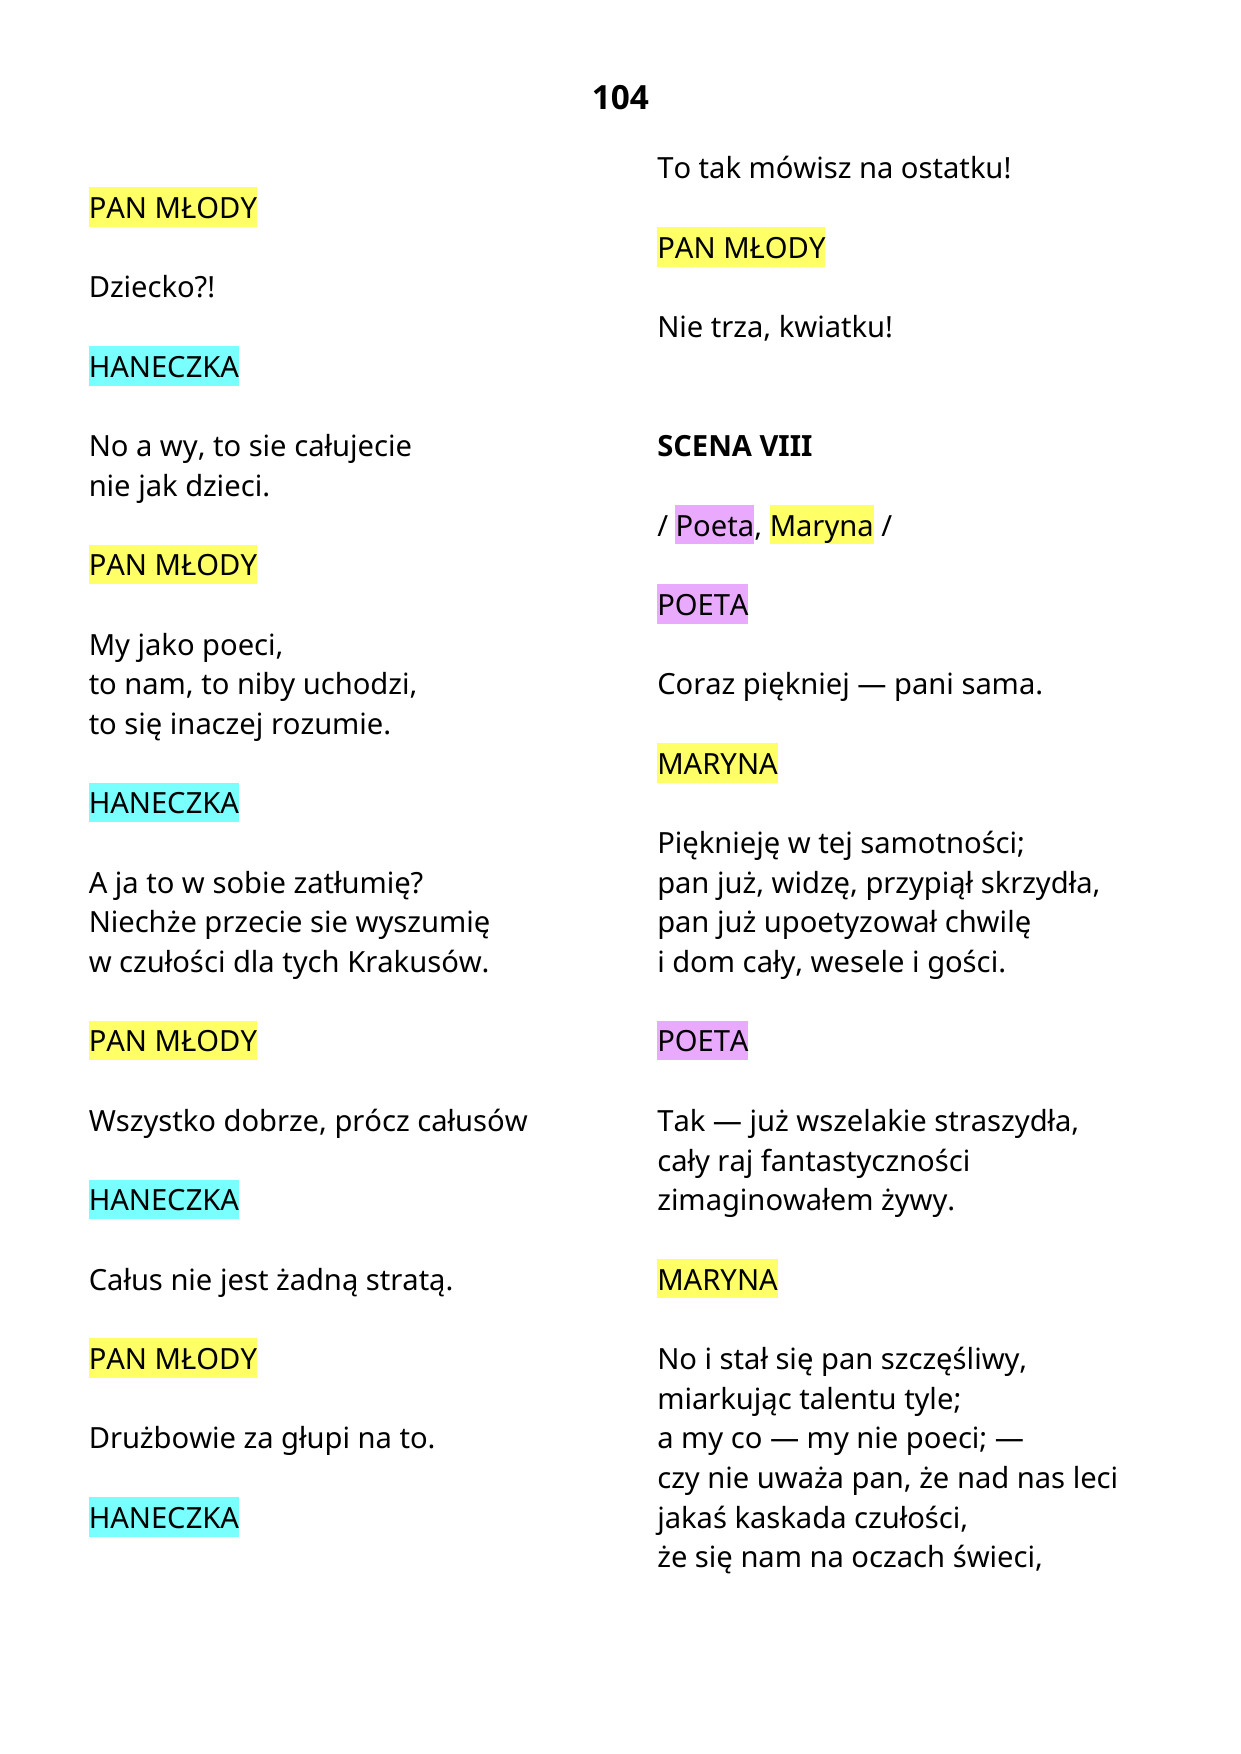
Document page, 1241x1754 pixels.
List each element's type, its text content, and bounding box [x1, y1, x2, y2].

text HANECZKA [88, 1179, 583, 1219]
text No a wy, to sie całujecie [88, 425, 583, 465]
text PAN MŁODY [88, 1338, 583, 1378]
text / Poeta, Maryna / [657, 505, 1152, 544]
text POETA [657, 584, 1152, 624]
text Pięknieję w tej samotności; [657, 822, 1152, 862]
text Drużbowie za głupi na to. [88, 1418, 583, 1457]
text w czułości dla tych Krakusów. [88, 941, 583, 981]
text zimaginowałem żywy. [657, 1179, 1152, 1219]
text My jako poeci, [88, 624, 583, 663]
text PAN MŁODY [88, 187, 583, 227]
text to się inaczej rozumie. [88, 703, 583, 743]
text i dom cały, wesele i gości. [657, 941, 1152, 981]
text Całus nie jest żadną stratą. [88, 1259, 583, 1298]
text pan już, widzę, przypiął skrzydła, [657, 862, 1152, 902]
text HANECZKA [88, 1497, 583, 1537]
text HANECZKA [88, 346, 583, 386]
text PAN MŁODY [88, 1021, 583, 1060]
text HANECZKA [88, 783, 583, 822]
text miarkując talentu tyle; [657, 1378, 1152, 1418]
text Dziecko?! [88, 267, 583, 306]
text PAN MŁODY [657, 227, 1152, 267]
text a my co — my nie poeci; — [657, 1418, 1152, 1457]
text Niechże przecie sie wyszumię [88, 902, 583, 941]
text czy nie uważa pan, że nad nas leci [657, 1457, 1152, 1497]
text No i stał się pan szczęśliwy, [657, 1338, 1152, 1378]
text MARYNA [657, 1259, 1152, 1298]
text Tak — już wszelakie straszydła, [657, 1100, 1152, 1140]
text Nie trza, kwiatku! [657, 306, 1152, 346]
text MARYNA [657, 743, 1152, 783]
text PAN MŁODY [88, 544, 583, 584]
text Coraz piękniej — pani sama. [657, 663, 1152, 703]
text pan już upoetyzował chwilę [657, 902, 1152, 941]
text to nam, to niby uchodzi, [88, 663, 583, 703]
text nie jak dzieci. [88, 465, 583, 505]
text To tak mówisz na ostatku! [657, 148, 1152, 187]
text POETA [657, 1021, 1152, 1060]
text że się nam na oczach świeci, [657, 1537, 1152, 1576]
text cały raj fantastyczności [657, 1140, 1152, 1179]
text Wszystko dobrze, prócz całusów [88, 1100, 583, 1140]
text jakaś kaskada czułości, [657, 1497, 1152, 1537]
text A ja to w sobie zatłumię? [88, 862, 583, 902]
text SCENA VIII [657, 425, 1152, 465]
